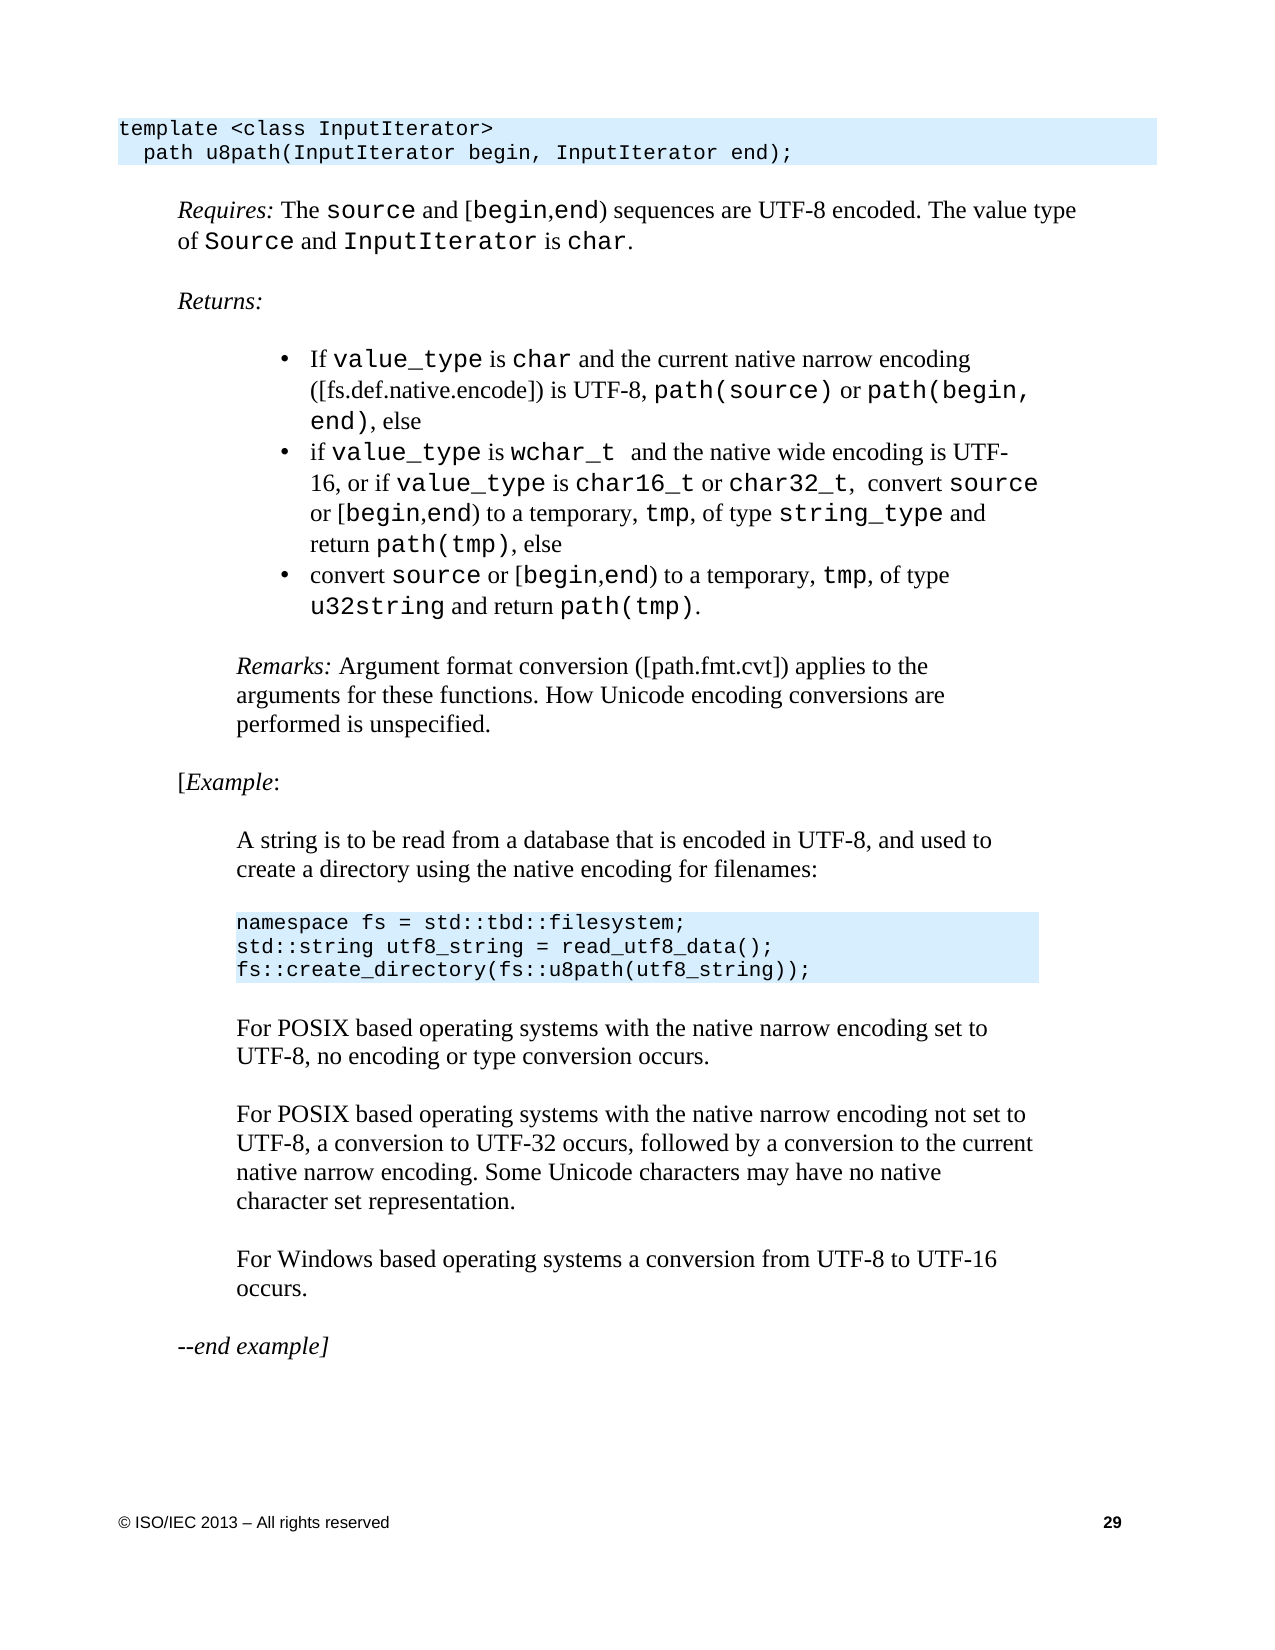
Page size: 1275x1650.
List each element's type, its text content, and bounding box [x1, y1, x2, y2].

text namespace fs = std::tbd::filesystem; [236, 912, 1039, 936]
text For POSIX based operating systems with the native narrow encoding not set to UTF-8, a conversion to UTF-32 occurs, followed by a conversion to the current native narrow encoding. Some Unicode characters may have no native character set representation. [236, 1099, 1039, 1214]
list if value_type is wchar_t and the native wide encoding is UTF-16, or if value_type is char16_t or char32_t, convert source or [begin,end) to a temporary, tmp, of type string_type and return path(tmp), else [280, 437, 1039, 560]
text fs::create_directory(fs::u8path(utf8_string)); [236, 959, 1039, 983]
text Requires: The source and [begin,end) sequences are UTF-8 encoded. The value type of Source and InputIterator is char. [177, 195, 1098, 257]
text path u8path(InputIterator begin, InputIterator end); [118, 142, 1157, 165]
list If value_type is char and the current native narrow encoding ([fs.def.native.encode]) is UTF-8, path(source) or path(begin, end), else [280, 344, 1039, 437]
text Returns: [177, 286, 1098, 315]
text [Example: [177, 767, 1098, 796]
text For Windows based operating systems a conversion from UTF-8 to UTF-16 occurs. [236, 1244, 1039, 1302]
list convert source or [begin,end) to a temporary, tmp, of type u32string and return path(tmp). [280, 560, 1039, 622]
text For POSIX based operating systems with the native narrow encoding set to UTF-8, no encoding or type conversion occurs. [236, 1013, 1039, 1070]
text --end example] [177, 1331, 1098, 1360]
text Remarks: Argument format conversion ([path.fmt.cvt]) applies to the arguments for these functions. How Unicode encoding conversions are performed is unspecified. [236, 651, 1039, 737]
text A string is to be read from a database that is encoded in UTF-8, and used to create a directory using the native encoding for filenames: [236, 825, 1039, 883]
text template <class InputIterator> [118, 118, 1157, 142]
text std::string utf8_string = read_utf8_data(); [236, 936, 1039, 959]
